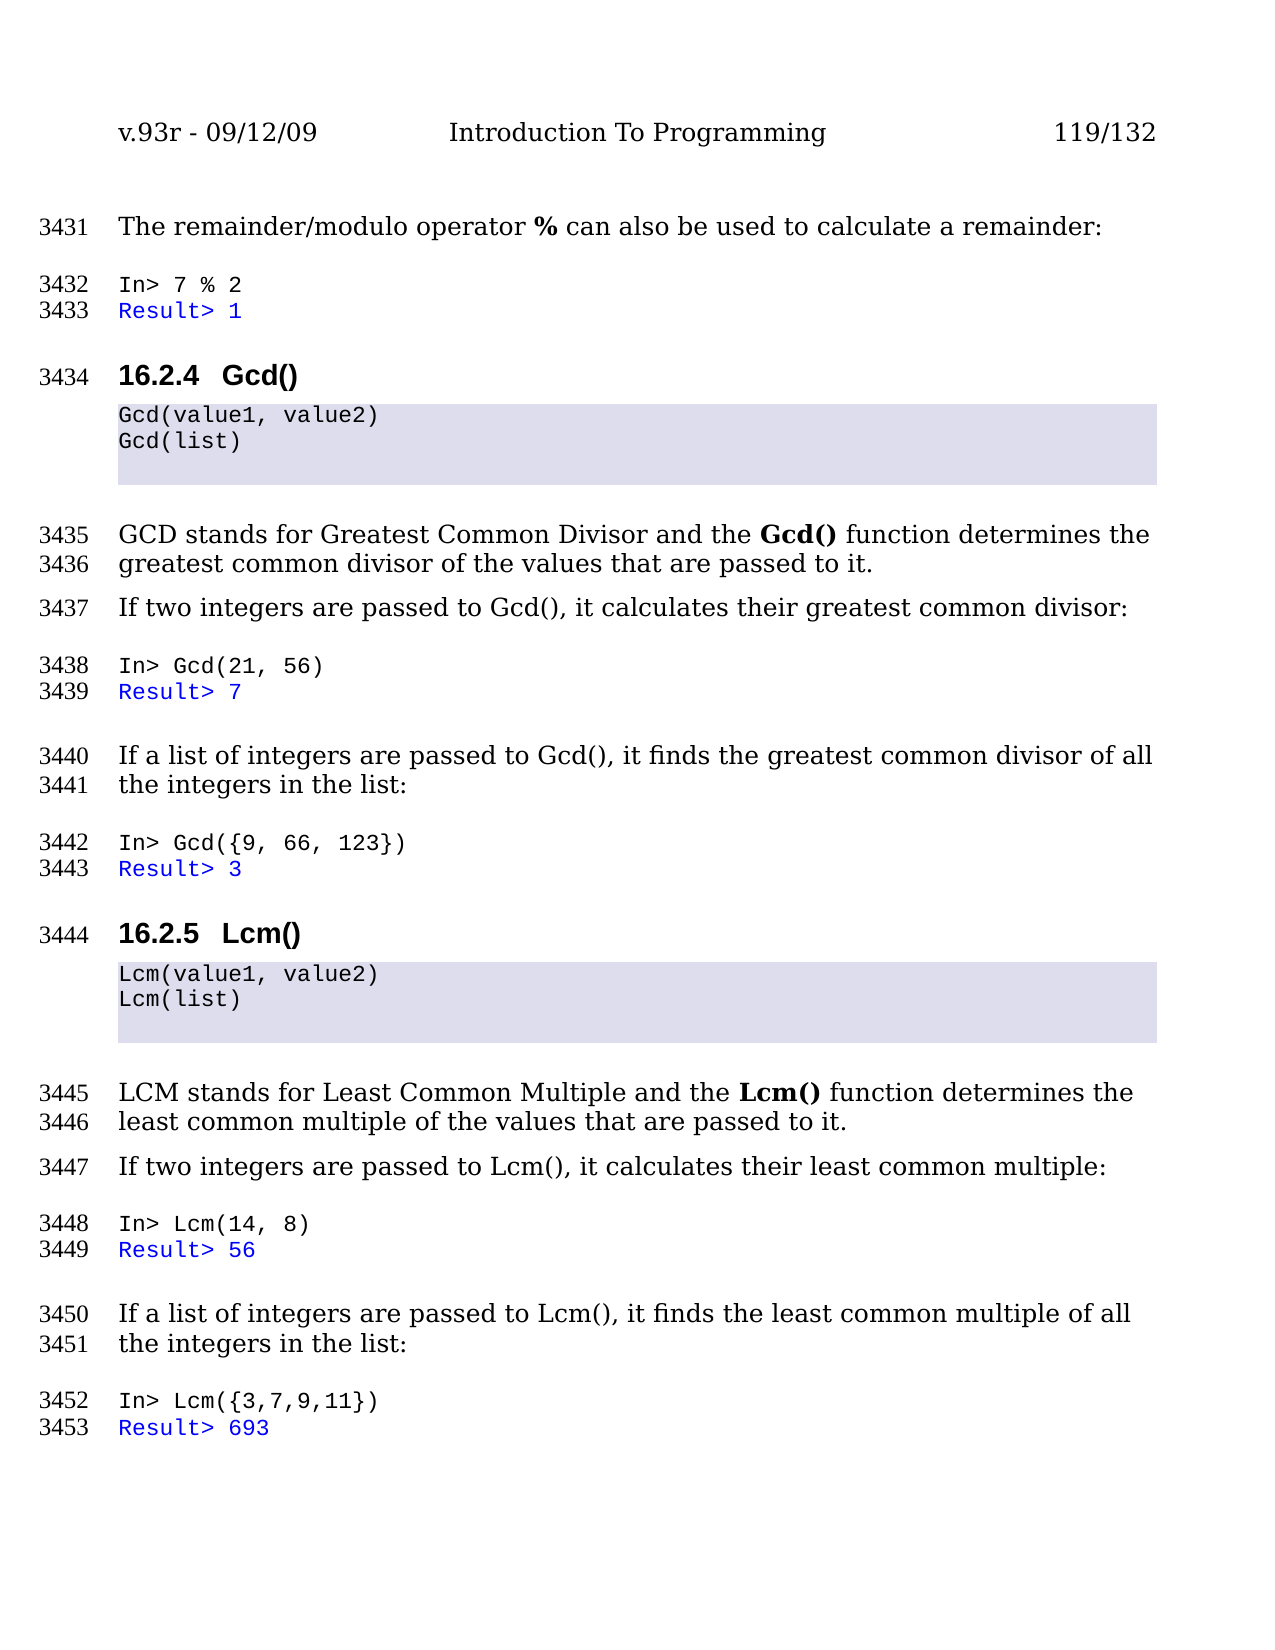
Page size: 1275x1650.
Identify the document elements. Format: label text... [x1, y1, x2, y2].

text Result> 7 [118, 680, 1157, 706]
text In> Gcd(21, 56) [118, 654, 1157, 680]
text Result> 3 [118, 857, 1157, 883]
table_header Gcd(value1, value2) Gcd(list) [118, 404, 1157, 485]
subtitle Gcd() [118, 358, 1157, 391]
text Result> 1 [118, 299, 1157, 325]
text Result> 56 [118, 1239, 1157, 1265]
text GCD stands for Greatest Common Divisor and the Gcd() function determines the greatest common divisor of the values that are passed to it. [118, 520, 1157, 578]
text If a list of integers are passed to Gcd(), it finds the greatest common divisor of all the integers in the list: [118, 741, 1157, 799]
text In> 7 % 2 [118, 273, 1157, 299]
subtitle Lcm() [118, 916, 1157, 950]
text If two integers are passed to Gcd(), it calculates their greatest common divisor: [118, 593, 1157, 622]
text In> Lcm({3,7,9,11}) [118, 1390, 1157, 1416]
text LCM stands for Least Common Multiple and the Lcm() function determines the least common multiple of the values that are passed to it. [118, 1078, 1157, 1137]
text If a list of integers are passed to Lcm(), it finds the least common multiple of all the integers in the list: [118, 1299, 1157, 1358]
table_header Lcm(value1, value2) Lcm(list) [118, 962, 1157, 1043]
text Result> 693 [118, 1416, 1157, 1442]
text In> Gcd({9, 66, 123}) [118, 831, 1157, 857]
text If two integers are passed to Lcm(), it calculates their least common multiple: [118, 1152, 1157, 1181]
text The remainder/modulo operator % can also be used to calculate a remainder: [118, 212, 1157, 241]
text In> Lcm(14, 8) [118, 1213, 1157, 1239]
